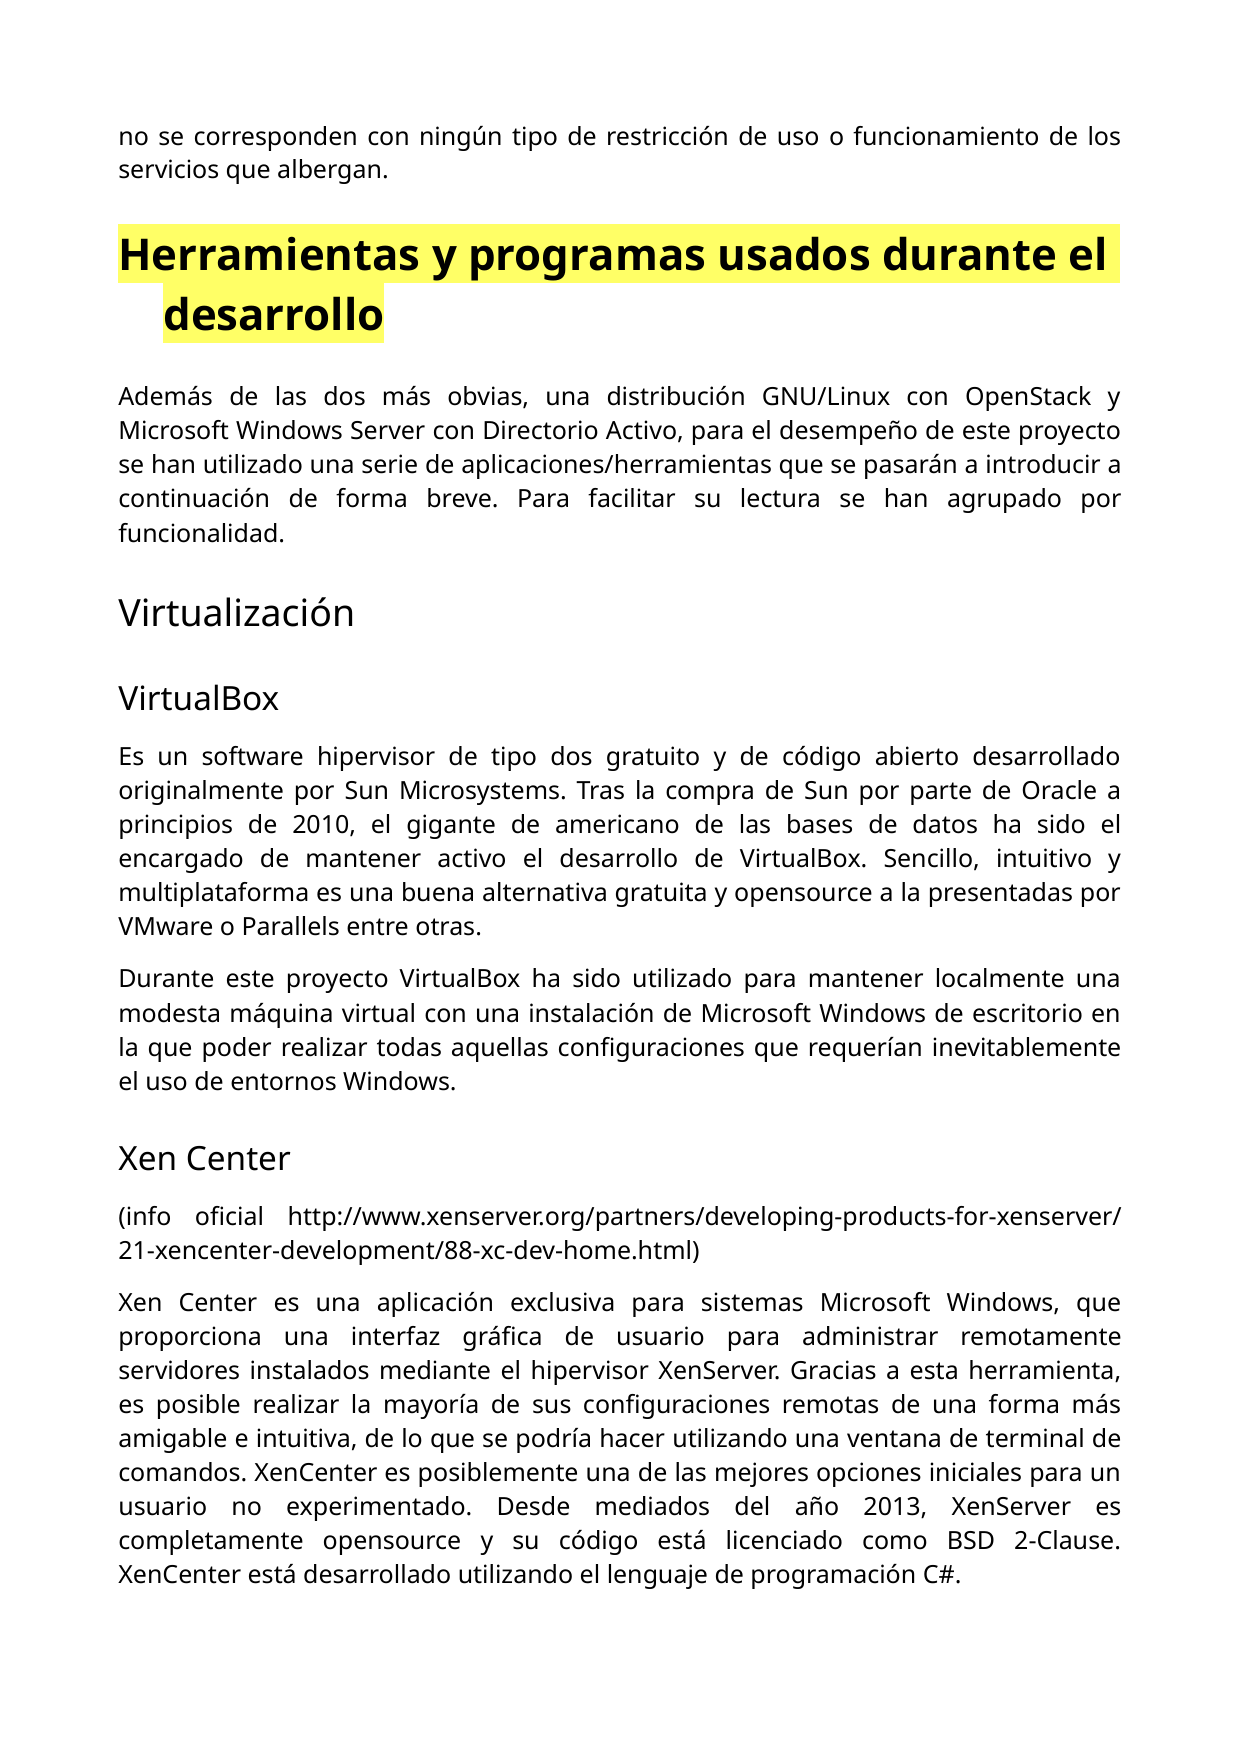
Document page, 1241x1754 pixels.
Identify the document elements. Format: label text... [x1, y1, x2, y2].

subtitle VirtualBox [118, 675, 1122, 720]
subtitle Herramientas y programas usados durante el desarrollo [118, 224, 1122, 343]
text (info oficial http://www.xenserver.org/partners/developing-products-for-xenserver/21-xencenter-development/88-xc-dev-home.html) [118, 1198, 1122, 1266]
subtitle Virtualización [118, 586, 1122, 637]
text Xen Center es una aplicación exclusiva para sistemas Microsoft Windows, que proporciona una interfaz gráfica de usuario para administrar remotamente servidores instalados mediante el hipervisor XenServer. Gracias a esta herramienta, es posible realizar la mayoría de sus configuraciones remotas de una forma más amigable e intuitiva, de lo que se podría hacer utilizando una ventana de terminal de comandos. XenCenter es posiblemente una de las mejores opciones iniciales para un usuario no experimentado. Desde mediados del año 2013, XenServer es completamente opensource y su código está licenciado como BSD 2-Clause. XenCenter está desarrollado utilizando el lenguaje de programación C#. [118, 1284, 1122, 1591]
text Además de las dos más obvias, una distribución GNU/Linux con OpenStack y Microsoft Windows Server con Directorio Activo, para el desempeño de este proyecto se han utilizado una serie de aplicaciones/herramientas que se pasarán a introducir a continuación de forma breve. Para facilitar su lectura se han agrupado por funcionalidad. [118, 379, 1122, 549]
text Es un software hipervisor de tipo dos gratuito y de código abierto desarrollado originalmente por Sun Microsystems. Tras la compra de Sun por parte de Oracle a principios de 2010, el gigante de americano de las bases de datos ha sido el encargado de mantener activo el desarrollo de VirtualBox. Sencillo, intuitivo y multiplataforma es una buena alternativa gratuita y opensource a la presentadas por VMware o Parallels entre otras. [118, 739, 1122, 943]
text Durante este proyecto VirtualBox ha sido utilizado para mantener localmente una modesta máquina virtual con una instalación de Microsoft Windows de escritorio en la que poder realizar todas aquellas configuraciones que requerían inevitablemente el uso de entornos Windows. [118, 961, 1122, 1097]
text no se corresponden con ningún tipo de restricción de uso o funcionamiento de los servicios que albergan. [118, 118, 1122, 186]
subtitle Xen Center [118, 1134, 1122, 1180]
